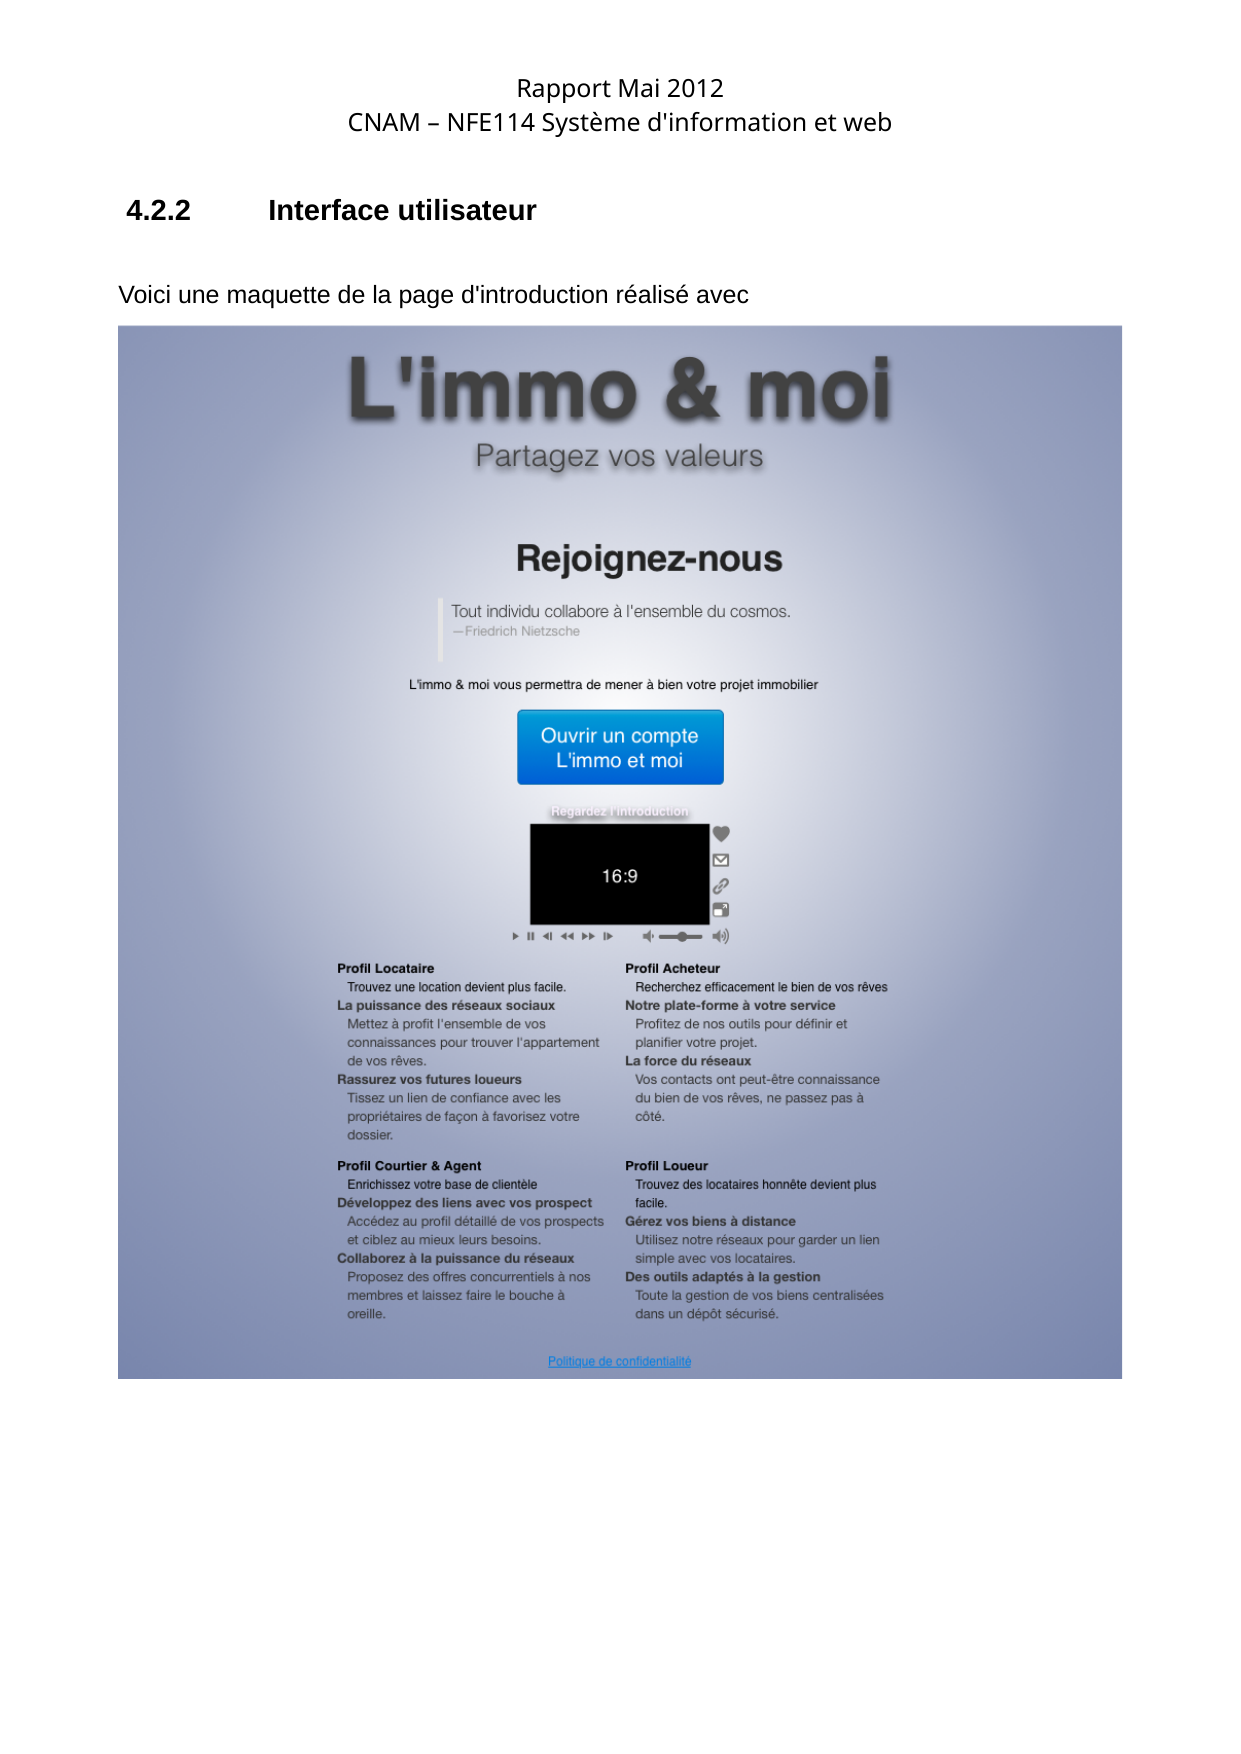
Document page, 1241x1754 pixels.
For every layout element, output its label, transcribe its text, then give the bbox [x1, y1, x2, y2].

text Voici une maquette de la page d'introduction réalisé avec [118, 280, 1122, 309]
picture [118, 321, 1123, 1379]
subtitle Interface utilisateur [118, 193, 1122, 226]
